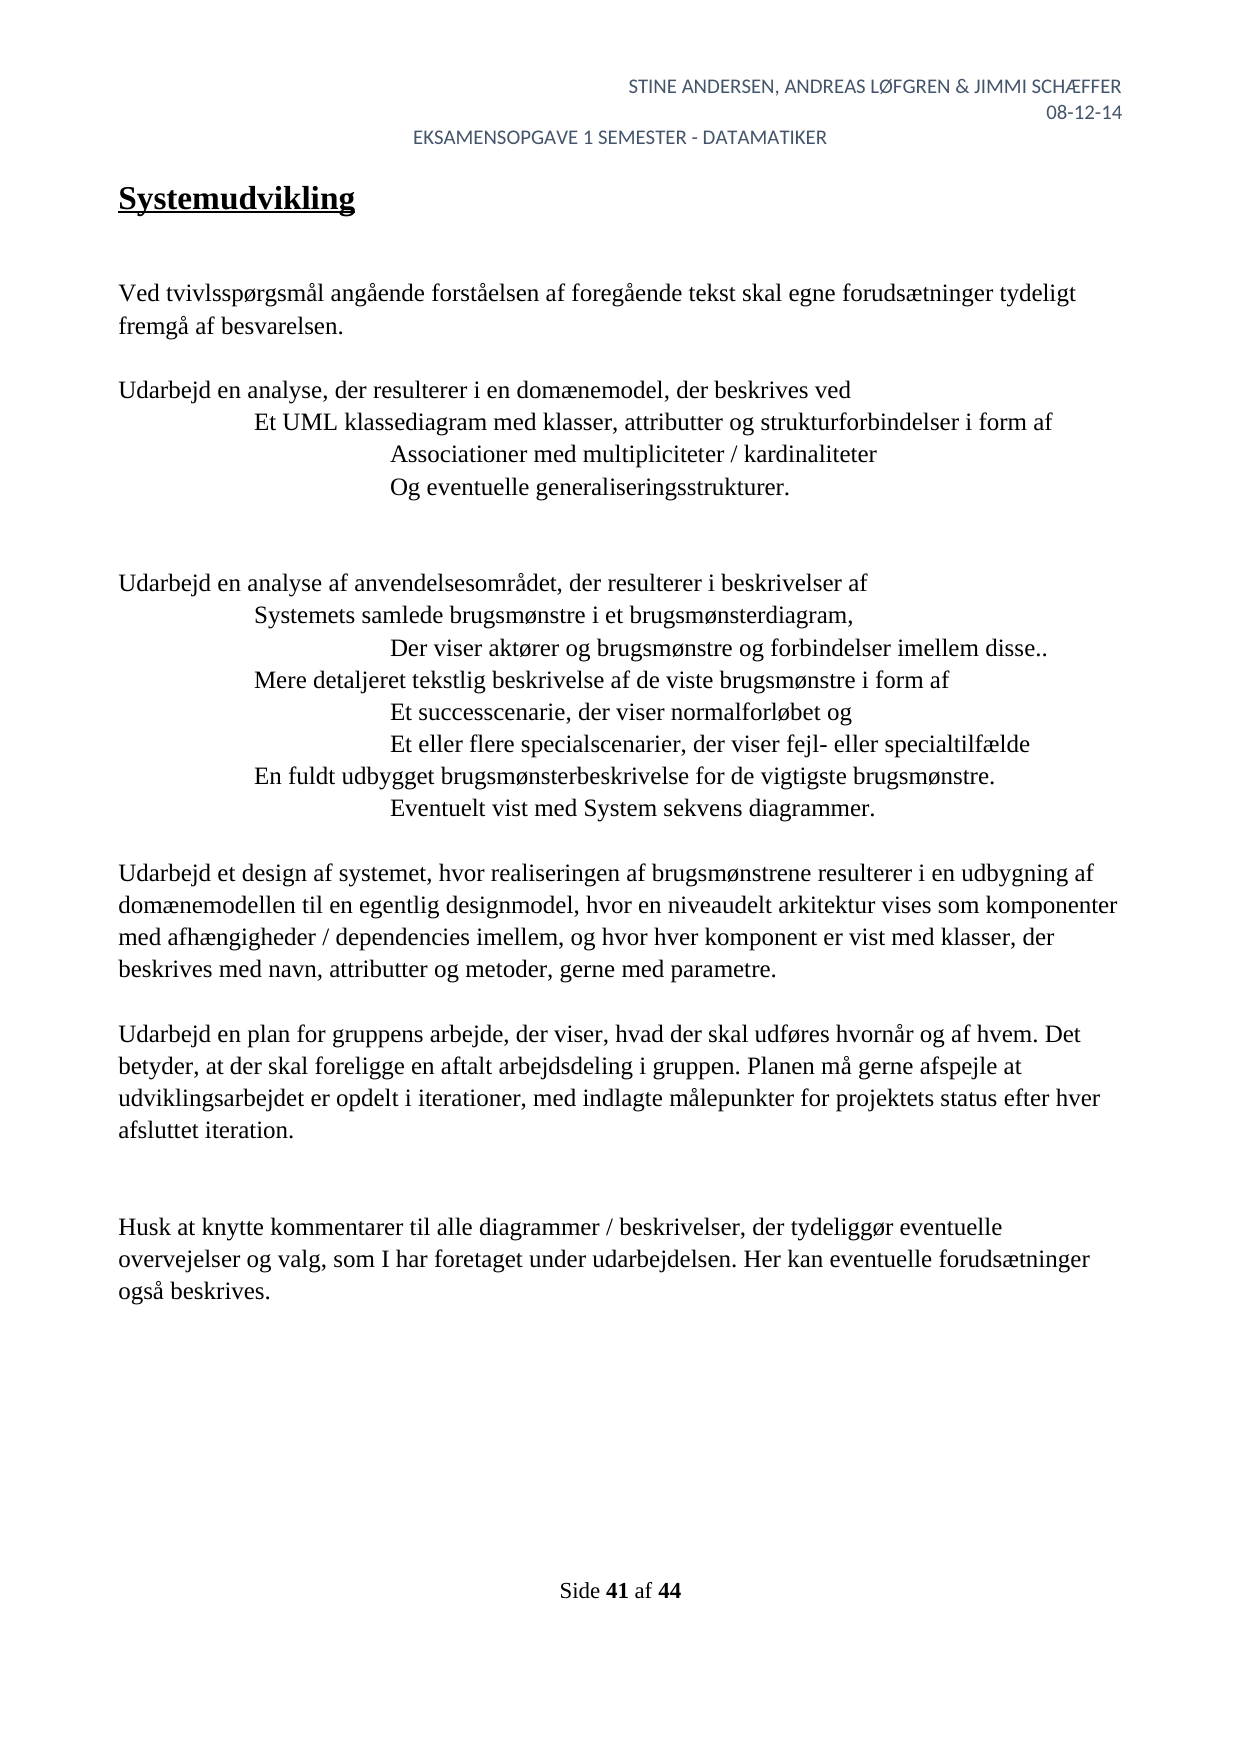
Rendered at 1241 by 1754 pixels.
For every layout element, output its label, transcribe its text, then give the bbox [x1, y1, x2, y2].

text Associationer med multipliciteter / kardinaliteter [118, 439, 1122, 468]
text Eventuelt vist med System sekvens diagrammer. [118, 793, 1122, 822]
text Udarbejd en plan for gruppens arbejde, der viser, hvad der skal udføres hvornår og af hvem. Det betyder, at der skal foreligge en aftalt arbejdsdeling i gruppen. Planen må gerne afspejle at udviklingsarbejdet er opdelt i iterationer, med indlagte målepunkter for projektets status efter hver afsluttet iteration. [118, 1019, 1122, 1144]
text Der viser aktører og brugsmønstre og forbindelser imellem disse.. [118, 633, 1122, 661]
text Ved tvivlsspørgsmål angående forståelsen af foregående tekst skal egne forudsætninger tydeligt fremgå af besvarelsen. [118, 278, 1122, 339]
text Udarbejd en analyse af anvendelsesområdet, der resulterer i beskrivelser af [118, 568, 1122, 597]
text Systemudvikling [118, 178, 1122, 216]
text Husk at knytte kommentarer til alle diagrammer / beskrivelser, der tydeliggør eventuelle overvejelser og valg, som I har foretaget under udarbejdelsen. Her kan eventuelle forudsætninger også beskrives. [118, 1212, 1122, 1305]
text En fuldt udbygget brugsmønsterbeskrivelse for de vigtigste brugsmønstre. [118, 761, 1122, 790]
text Et successcenarie, der viser normalforløbet og [118, 697, 1122, 726]
text Udarbejd et design af systemet, hvor realiseringen af brugsmønstrene resulterer i en udbygning af domænemodellen til en egentlig designmodel, hvor en niveaudelt arkitektur vises som komponenter med afhængigheder / dependencies imellem, og hvor hver komponent er vist med klasser, der beskrives med navn, attributter og metoder, gerne med parametre. [118, 858, 1122, 983]
text Et UML klassediagram med klasser, attributter og strukturforbindelser i form af [118, 407, 1122, 436]
text Mere detaljeret tekstlig beskrivelse af de viste brugsmønstre i form af [118, 665, 1122, 693]
text Udarbejd en analyse, der resulterer i en domænemodel, der beskrives ved [118, 375, 1122, 404]
text Systemets samlede brugsmønstre i et brugsmønsterdiagram, [118, 600, 1122, 629]
text Og eventuelle generaliseringsstrukturer. [118, 472, 1122, 500]
text Et eller flere specialscenarier, der viser fejl- eller specialtilfælde [118, 729, 1122, 758]
